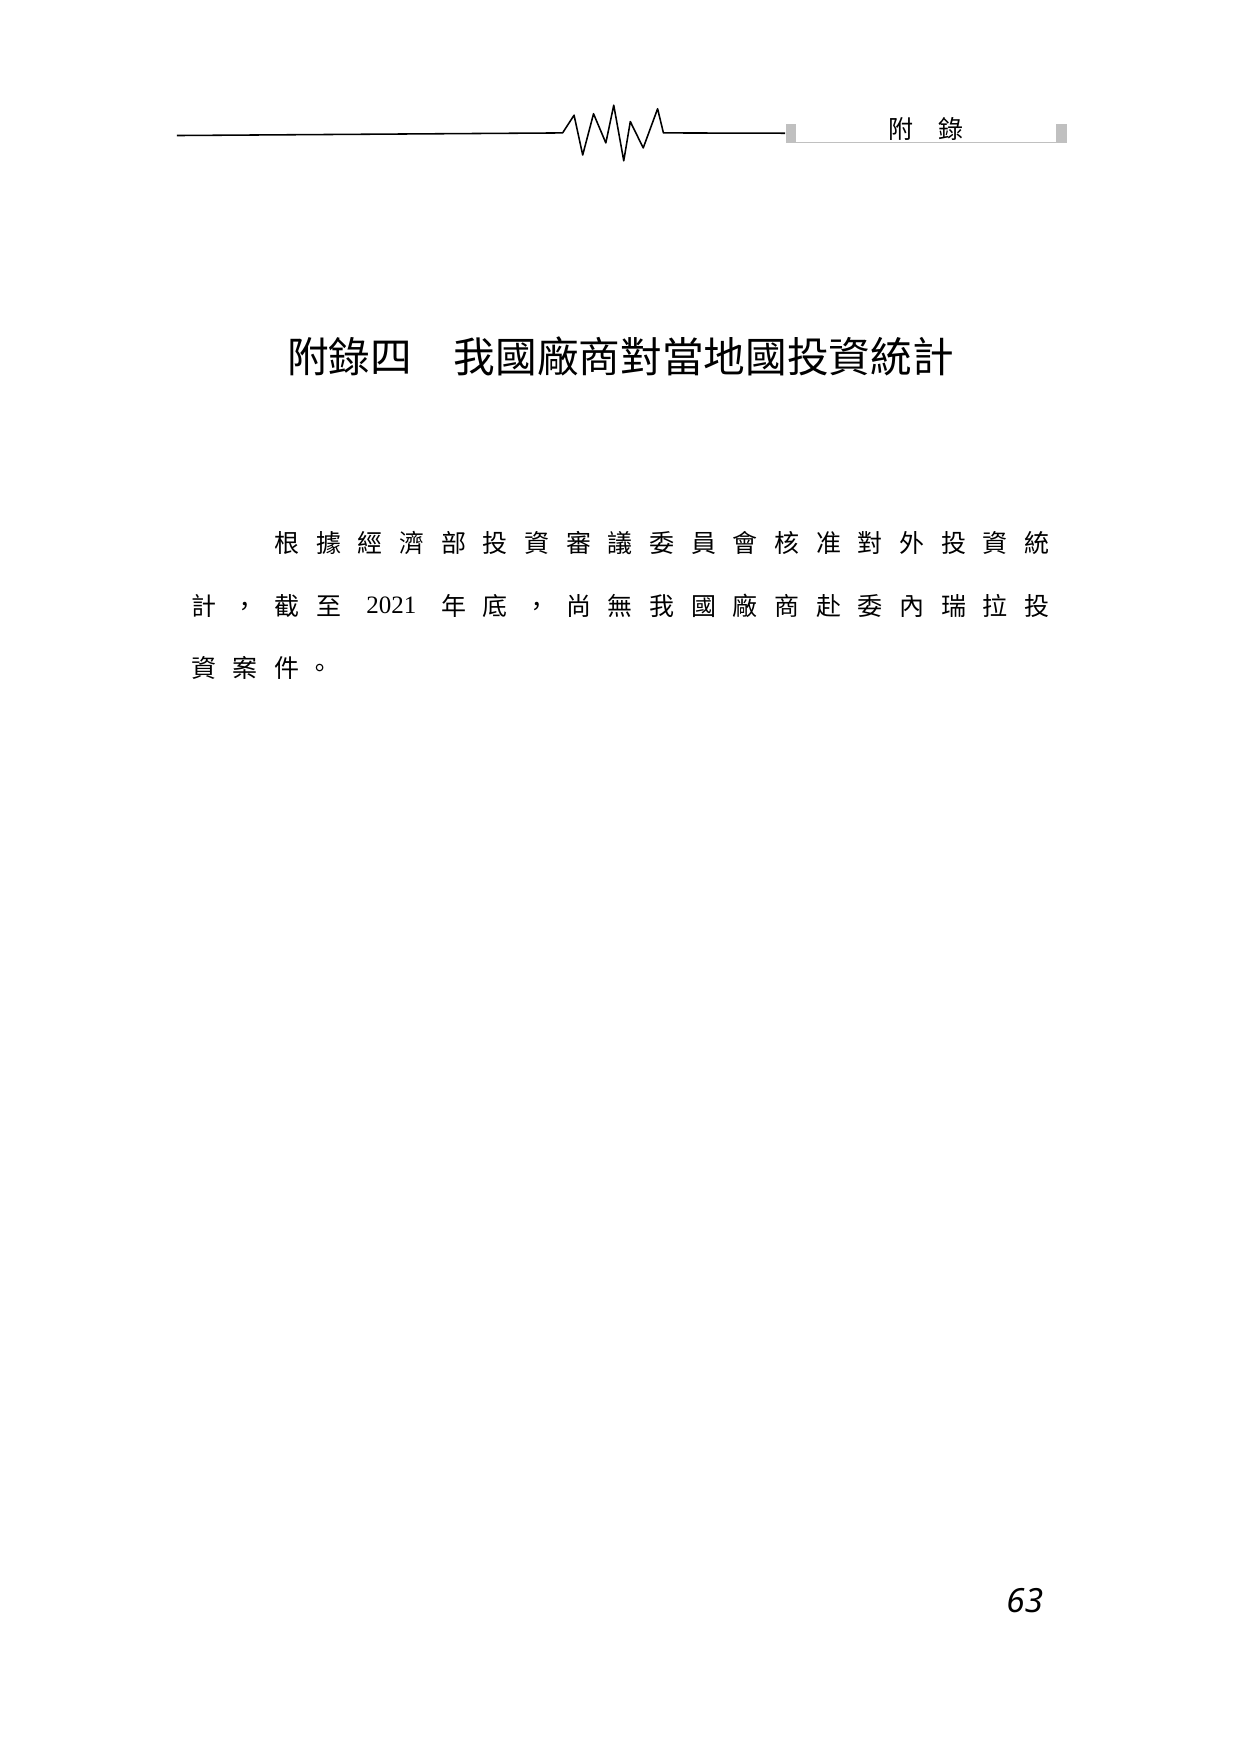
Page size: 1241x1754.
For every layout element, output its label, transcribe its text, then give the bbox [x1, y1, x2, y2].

text 附錄四 我國廠商對當地國投資統計 [183, 313, 1058, 375]
text 根據經濟部投資審議委員會核准對外投資統計，截至2021年底，尚無我國廠商赴委內瑞拉投資案件。 [183, 500, 1058, 688]
